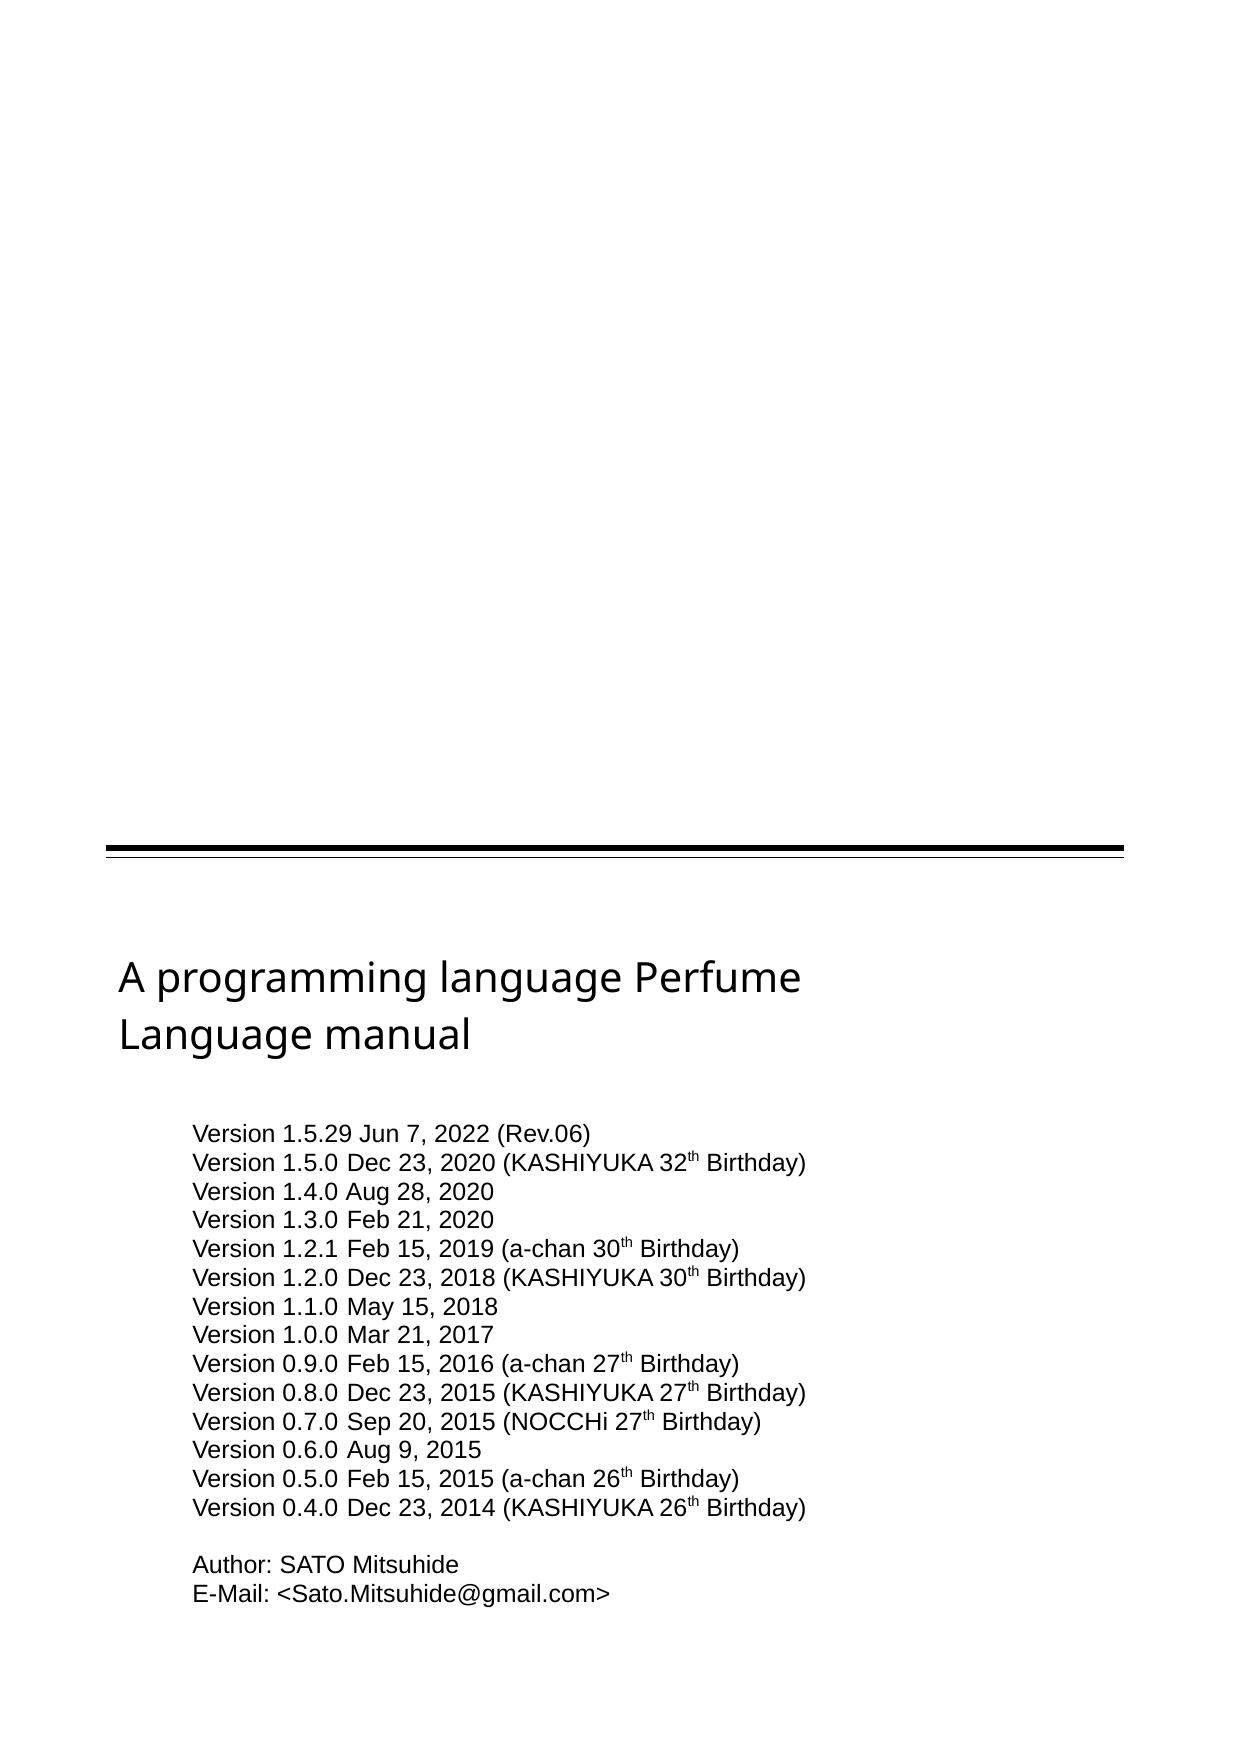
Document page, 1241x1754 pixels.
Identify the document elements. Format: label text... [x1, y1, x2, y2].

text Version 0.7.0 Sep 20, 2015 (NOCCHi 27th Birthday) [118, 1407, 1122, 1435]
text Version 0.5.0 Feb 15, 2015 (a-chan 26th Birthday) [118, 1464, 1122, 1493]
text Version 1.2.1 Feb 15, 2019 (a-chan 30th Birthday) [118, 1234, 1122, 1263]
text Version 0.9.0 Feb 15, 2016 (a-chan 27th Birthday) [118, 1349, 1122, 1378]
text Version 1.5.0 Dec 23, 2020 (KASHIYUKA 32th Birthday) [118, 1148, 1122, 1177]
text Version 1.0.0 Mar 21, 2017 [118, 1320, 1122, 1349]
text Version 1.1.0 May 15, 2018 [118, 1292, 1122, 1320]
text Version 0.4.0 Dec 23, 2014 (KASHIYUKA 26th Birthday) [118, 1493, 1122, 1522]
text Version 1.2.0 Dec 23, 2018 (KASHIYUKA 30th Birthday) [118, 1263, 1122, 1292]
text Version 0.8.0 Dec 23, 2015 (KASHIYUKA 27th Birthday) [118, 1378, 1122, 1407]
text Version 1.3.0 Feb 21, 2020 [118, 1205, 1122, 1234]
text Language manual [118, 1005, 1122, 1062]
text A programming language Perfume [118, 948, 1122, 1005]
text Version 0.6.0 Aug 9, 2015 [118, 1435, 1122, 1464]
text Author: SATO Mitsuhide [118, 1550, 1122, 1579]
text E-Mail: <Sato.Mitsuhide@gmail.com> [118, 1579, 1122, 1608]
text Version 1.5.29 Jun 7, 2022 (Rev.06) [118, 1119, 1122, 1148]
text Version 1.4.0 Aug 28, 2020 [118, 1177, 1122, 1205]
